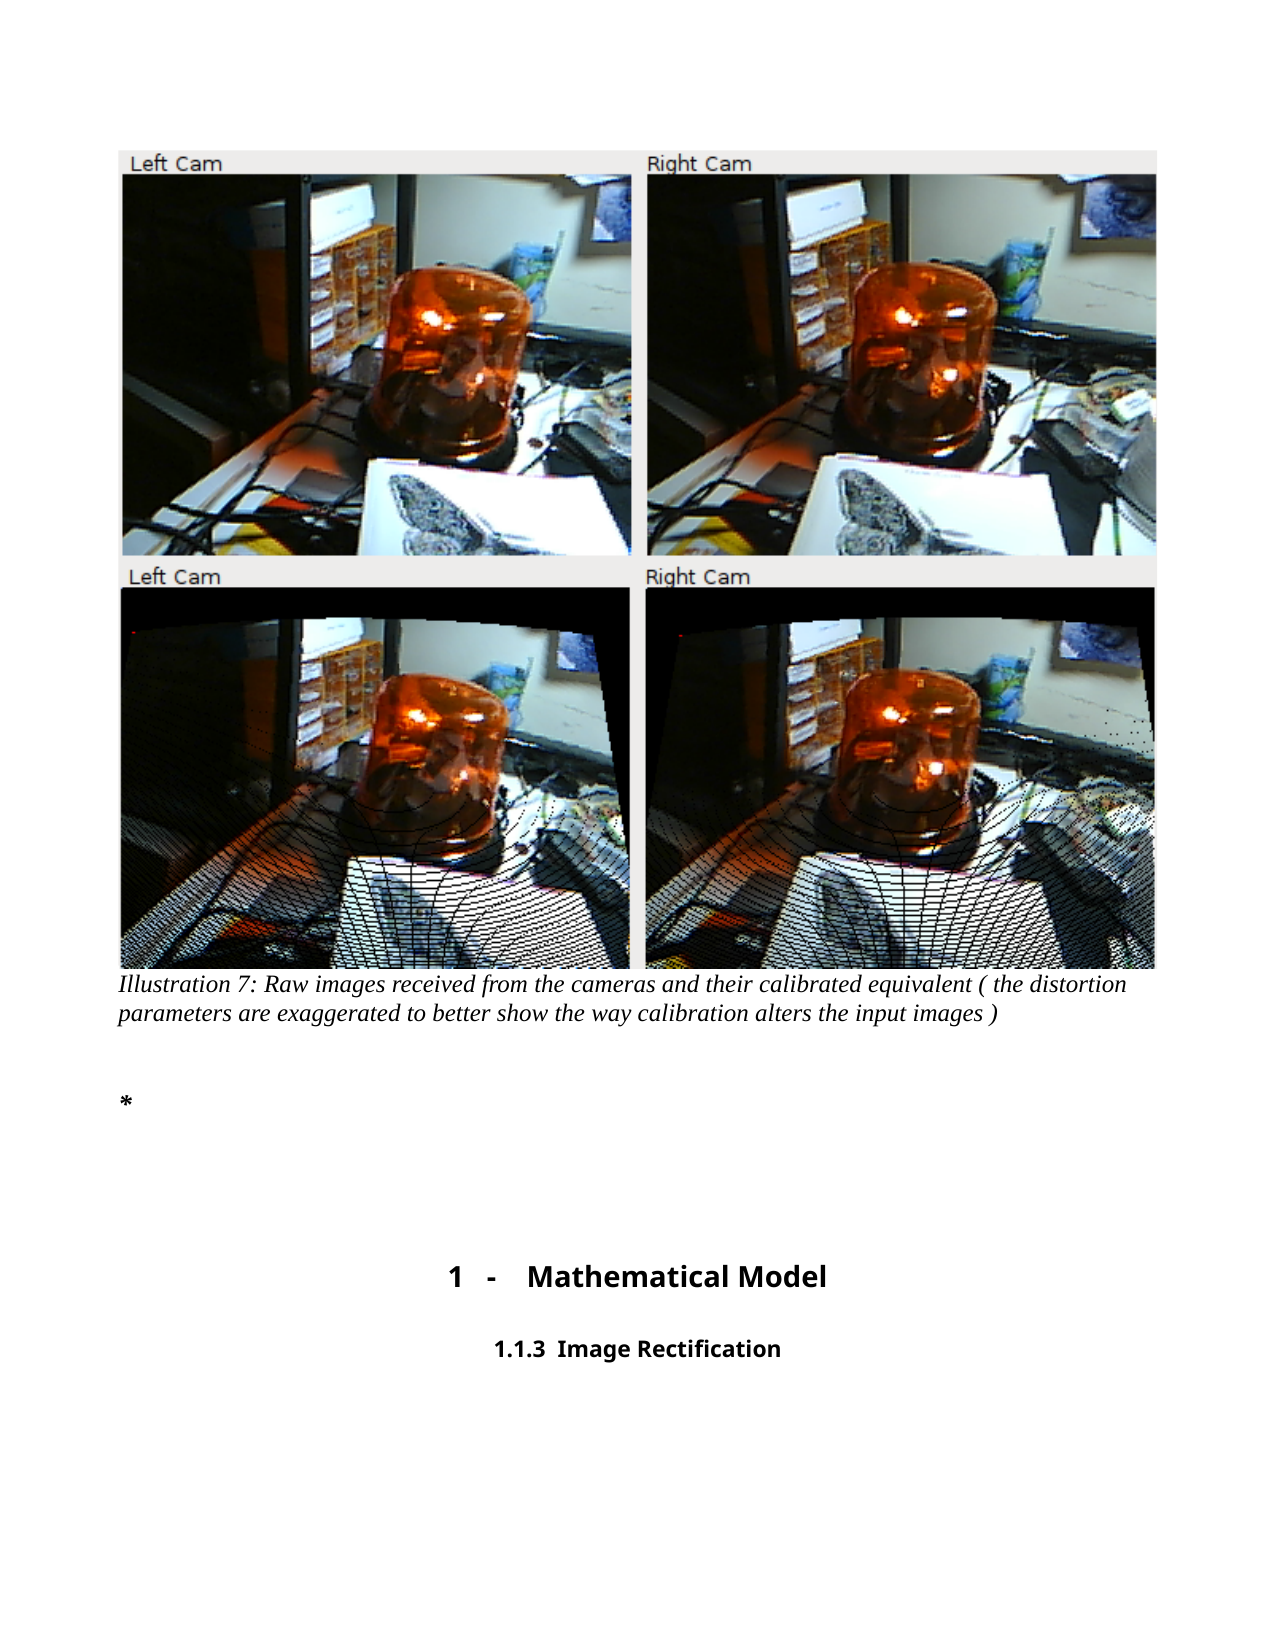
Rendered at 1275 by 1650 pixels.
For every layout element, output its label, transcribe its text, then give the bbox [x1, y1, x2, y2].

text Illustration 7: Raw images received from the cameras and their calibrated equivalent ( the distortion parameters are exaggerated to better show the way calibration alters the input images ) [118, 969, 1157, 1026]
text 1 - Mathematical Model [118, 1256, 1157, 1296]
text 1.1.3 Image Rectification [118, 1333, 1157, 1364]
text * [118, 1089, 1157, 1120]
picture [118, 149, 1158, 969]
